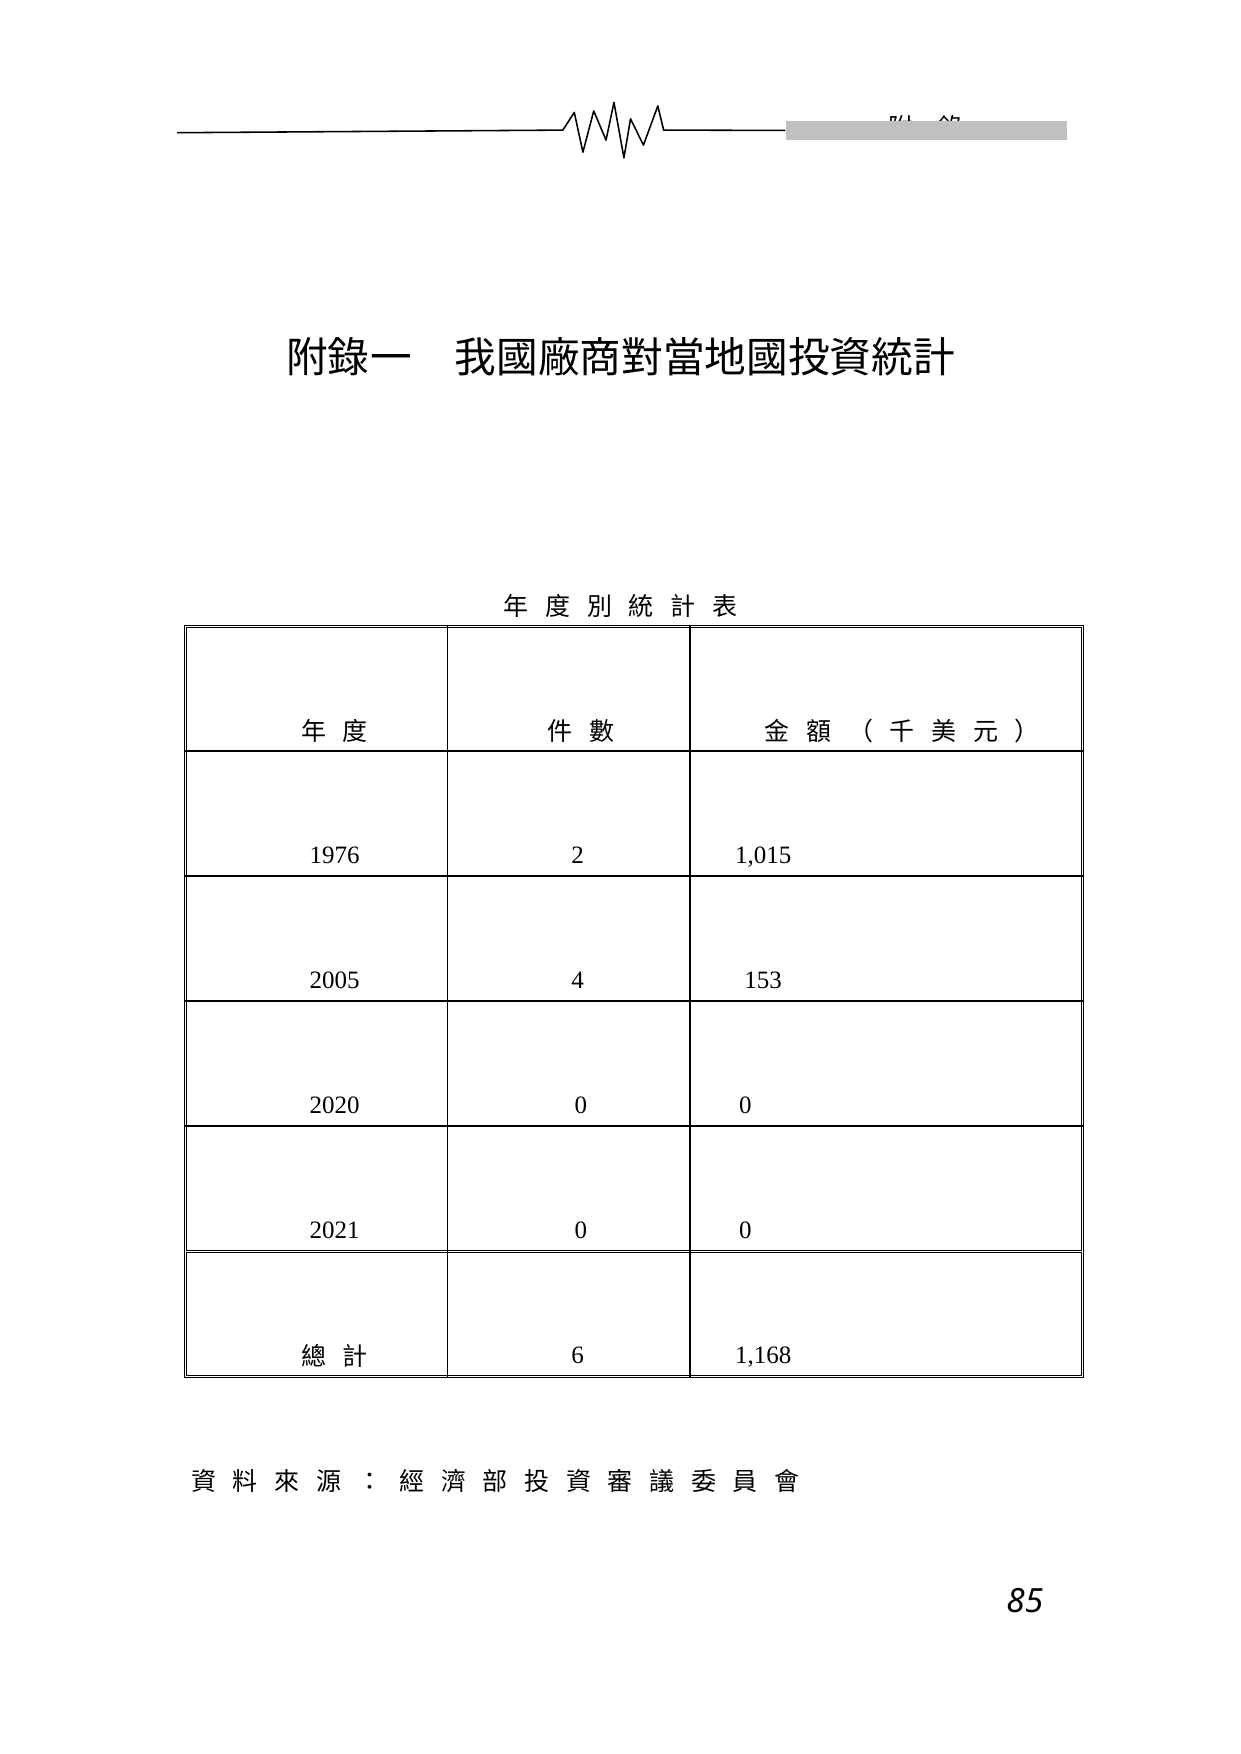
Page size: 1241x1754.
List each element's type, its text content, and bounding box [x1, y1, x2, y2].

table_cell 2005 [187, 877, 447, 1000]
table_cell 總計 [187, 1253, 447, 1375]
table_cell 1,015 [691, 752, 1081, 875]
table_header 金額（千美元） [691, 628, 1081, 750]
table_header 年度 [187, 628, 447, 750]
table_cell 2 [448, 752, 689, 875]
table_cell 1976 [187, 752, 447, 875]
table_cell 0 [691, 1127, 1081, 1250]
table_cell 153 [691, 877, 1081, 1000]
table_cell 0 [448, 1127, 689, 1250]
table_cell 2021 [187, 1127, 447, 1250]
table_cell 0 [448, 1002, 689, 1125]
text 年度別統計表 [183, 563, 1058, 625]
text 資料來源：經濟部投資審議委員會 [183, 1438, 1058, 1500]
table_header 件數 [448, 628, 689, 750]
text 附錄一 我國廠商對當地國投資統計 [183, 313, 1058, 375]
table_cell 1,168 [691, 1253, 1081, 1375]
table_cell 6 [448, 1253, 689, 1375]
table_cell 2020 [187, 1002, 447, 1125]
table_cell 4 [448, 877, 689, 1000]
table_cell 0 [691, 1002, 1081, 1125]
